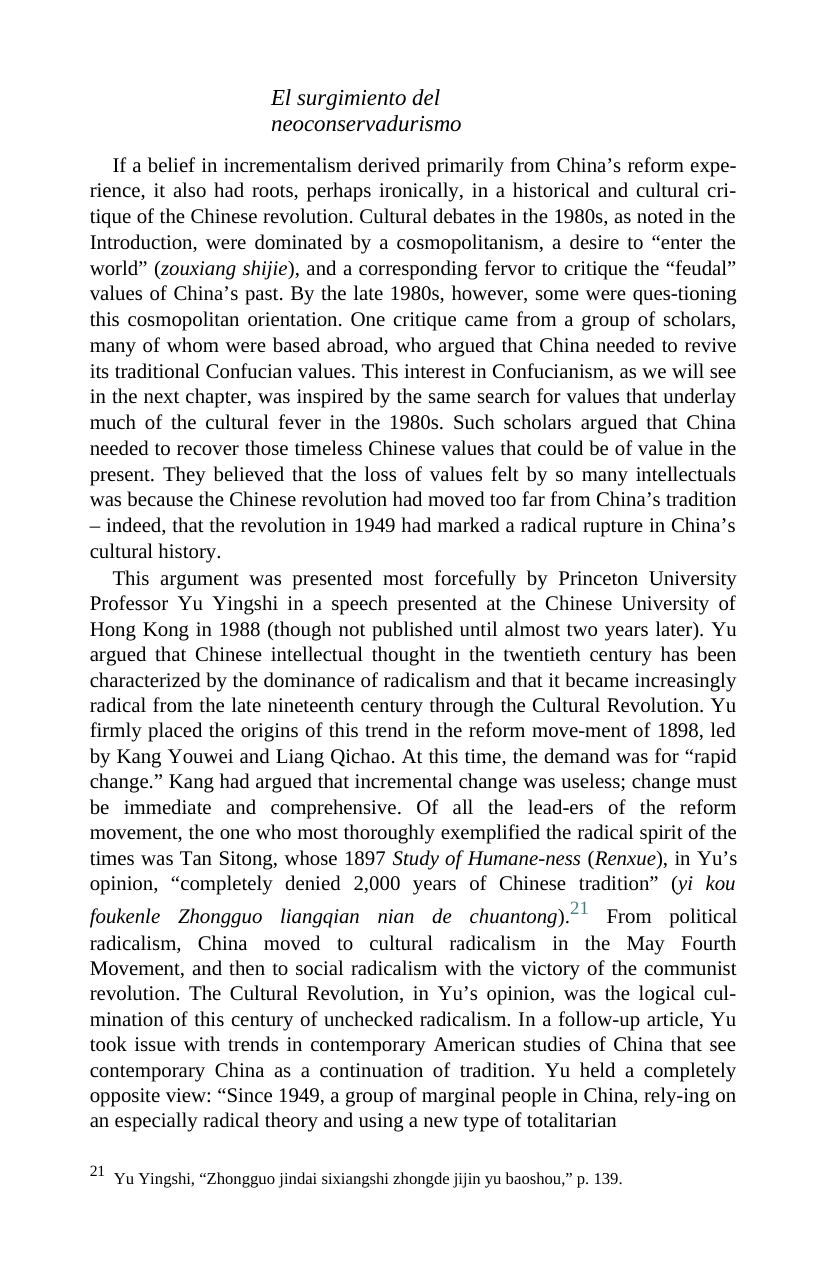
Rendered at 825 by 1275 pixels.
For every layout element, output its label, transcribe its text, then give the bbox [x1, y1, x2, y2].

table_header El surgimiento del neoconservadurismo [271, 84, 635, 137]
text If a belief in incrementalism derived primarily from China’s reform expe-rience, it also had roots, perhaps ironically, in a historical and cultural cri-tique of the Chinese revolution. Cultural debates in the 1980s, as noted in the Introduction, were dominated by a cosmopolitanism, a desire to “enter the world” (zouxiang shijie), and a corresponding fervor to critique the “feudal” values of China’s past. By the late 1980s, however, some were ques-tioning this cosmopolitan orientation. One critique came from a group of scholars, many of whom were based abroad, who argued that China needed to revive its traditional Confucian values. This interest in Confucianism, as we will see in the next chapter, was inspired by the same search for values that underlay much of the cultural fever in the 1980s. Such scholars argued that China needed to recover those timeless Chinese values that could be of value in the present. They believed that the loss of values felt by so many intellectuals was because the Chinese revolution had moved too far from China’s tradition – indeed, that the revolution in 1949 had marked a radical rupture in China’s cultural history. [89, 153, 737, 563]
text This argument was presented most forcefully by Princeton University Professor Yu Yingshi in a speech presented at the Chinese University of Hong Kong in 1988 (though not published until almost two years later). Yu argued that Chinese intellectual thought in the twentieth century has been characterized by the dominance of radicalism and that it became increasingly radical from the late nineteenth century through the Cultural Revolution. Yu firmly placed the origins of this trend in the reform move-ment of 1898, led by Kang Youwei and Liang Qichao. At this time, the demand was for “rapid change.” Kang had argued that incremental change was useless; change must be immediate and comprehensive. Of all the lead-ers of the reform movement, the one who most thoroughly exemplified the radical spirit of the times was Tan Sitong, whose 1897 Study of Humane-ness (Renxue), in Yu’s opinion, “completely denied 2,000 years of Chinese tradition” (yi kou foukenle Zhongguo liangqian nian de chuantong).21 From political radicalism, China moved to cultural radicalism in the May Fourth Movement, and then to social radicalism with the victory of the communist revolution. The Cultural Revolution, in Yu’s opinion, was the logical cul-mination of this century of unchecked radicalism. In a follow-up article, Yu took issue with trends in contemporary American studies of China that see contemporary China as a continuation of tradition. Yu held a completely opposite view: “Since 1949, a group of marginal people in China, rely-ing on an especially radical theory and using a new type of totalitarian [89, 566, 737, 1132]
table_header [635, 84, 737, 137]
text 21 Yu Yingshi, “Zhongguo jindai sixiangshi zhongde jijin yu baoshou,” p. 139. [89, 1162, 737, 1189]
